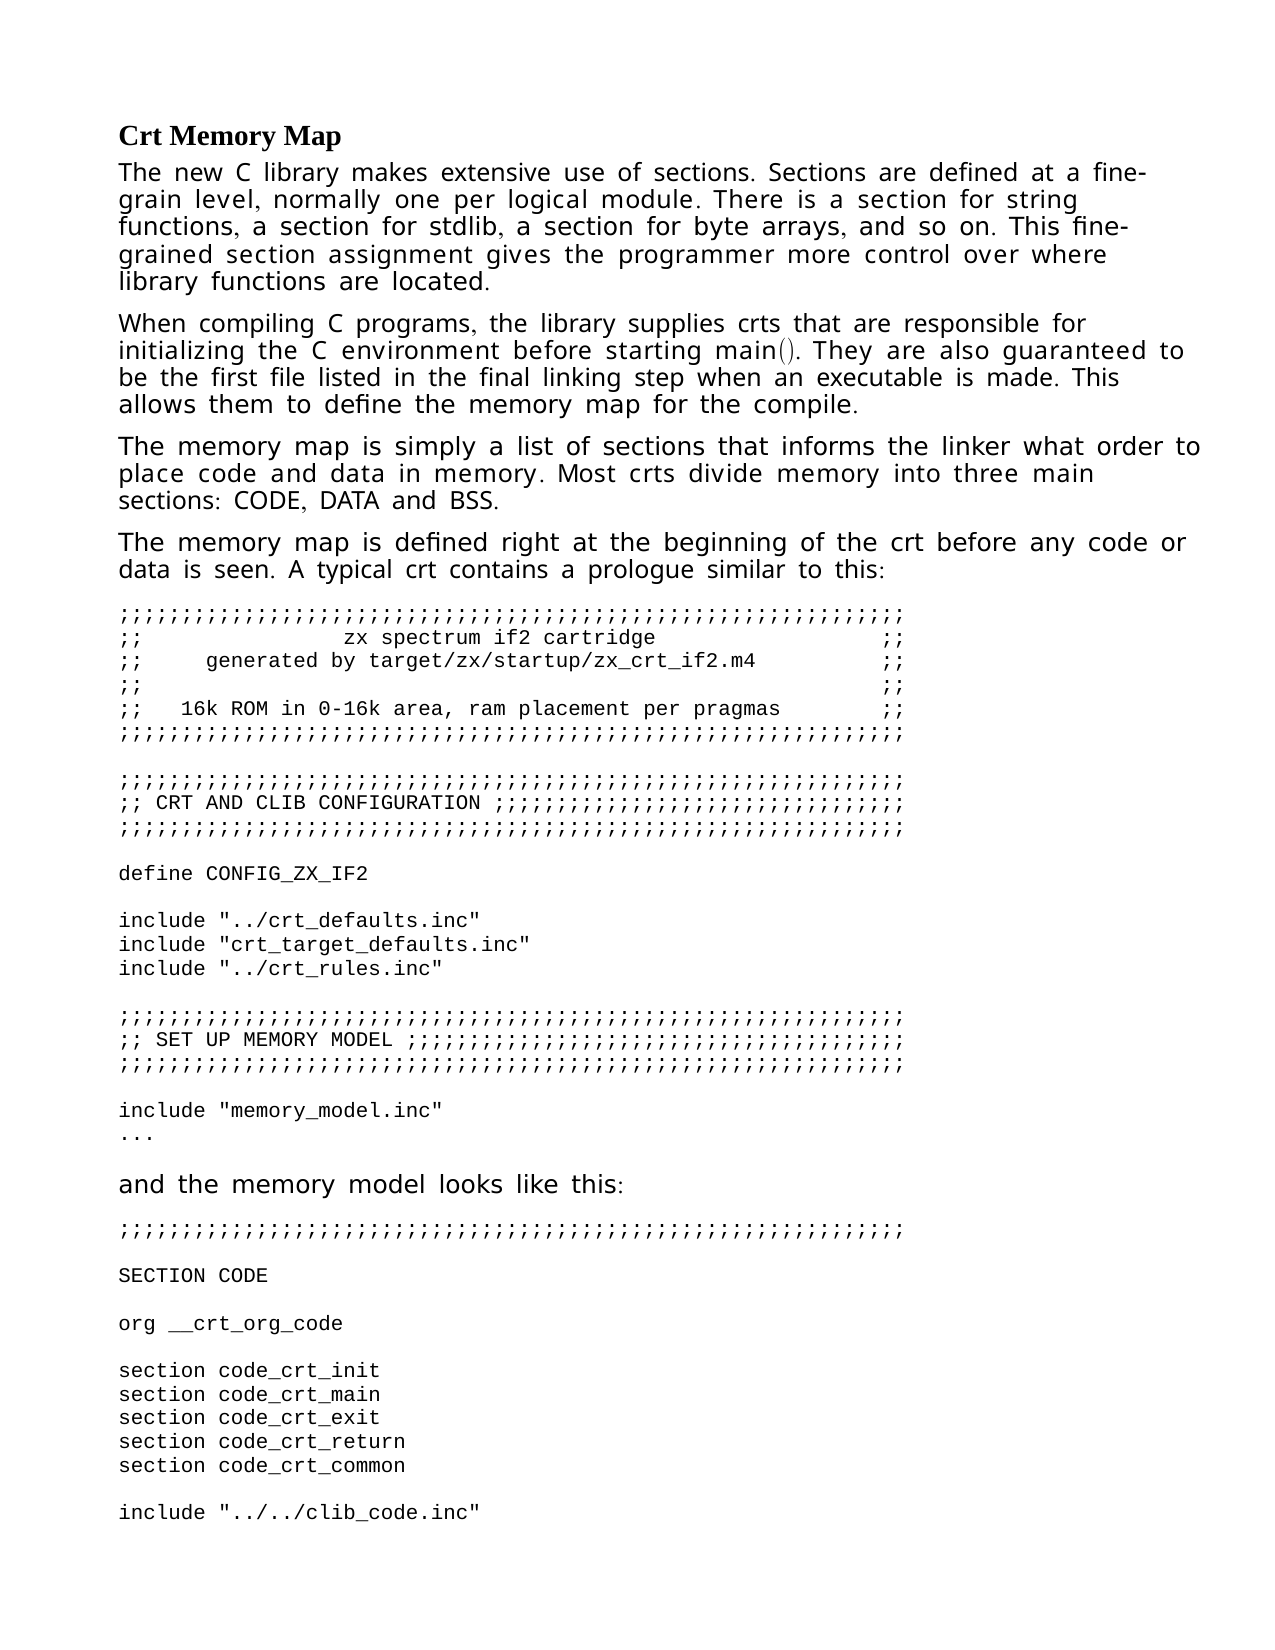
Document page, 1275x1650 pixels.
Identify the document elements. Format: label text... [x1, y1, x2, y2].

text include "memory_model.inc" [118, 1100, 1157, 1123]
text section code_crt_return [118, 1431, 1157, 1455]
text ;; generated by target/zx/startup/zx_crt_if2.m4 ;; [118, 650, 1157, 674]
text include "crt_target_defaults.inc" [118, 934, 1157, 958]
text define CONFIG_ZX_IF2 [118, 863, 1157, 887]
text ;; CRT AND CLIB CONFIGURATION ;;;;;;;;;;;;;;;;;;;;;;;;;;;;;;;;; [118, 792, 1157, 816]
text The memory map is defined right at the beginning of the crt before any code or data is seen. A typical crt contains a prologue similar to this: [118, 534, 1157, 584]
text org __crt_org_code [118, 1313, 1157, 1336]
text section code_crt_main [118, 1384, 1157, 1407]
text include "../../clib_code.inc" [118, 1502, 1157, 1526]
text ;;;;;;;;;;;;;;;;;;;;;;;;;;;;;;;;;;;;;;;;;;;;;;;;;;;;;;;;;;;;;;; [118, 721, 1157, 745]
text ;; zx spectrum if2 cartridge ;; [118, 627, 1157, 650]
text section code_crt_common [118, 1455, 1157, 1478]
text SECTION CODE [118, 1266, 1157, 1289]
text ;;;;;;;;;;;;;;;;;;;;;;;;;;;;;;;;;;;;;;;;;;;;;;;;;;;;;;;;;;;;;;; [118, 1218, 1157, 1242]
text include "../crt_rules.inc" [118, 958, 1157, 981]
text ;;;;;;;;;;;;;;;;;;;;;;;;;;;;;;;;;;;;;;;;;;;;;;;;;;;;;;;;;;;;;;; [118, 816, 1157, 839]
text ;;;;;;;;;;;;;;;;;;;;;;;;;;;;;;;;;;;;;;;;;;;;;;;;;;;;;;;;;;;;;;; [118, 1005, 1157, 1029]
text ;;;;;;;;;;;;;;;;;;;;;;;;;;;;;;;;;;;;;;;;;;;;;;;;;;;;;;;;;;;;;;; [118, 1052, 1157, 1076]
text ;; ;; [118, 674, 1157, 698]
text When compiling C programs, the library supplies crts that are responsible for initializing the C environment before starting main(). They are also guaranteed to be the first file listed in the final linking step when an executable is made. This allows them to define the memory map for the compile. [118, 315, 1157, 419]
text include "../crt_defaults.inc" [118, 911, 1157, 934]
text ;;;;;;;;;;;;;;;;;;;;;;;;;;;;;;;;;;;;;;;;;;;;;;;;;;;;;;;;;;;;;;; [118, 603, 1157, 627]
text The new C library makes extensive use of sections. Sections are defined at a fine-grain level, normally one per logical module. There is a section for string functions, a section for stdlib, a section for byte arrays, and so on. This fine-grained section assignment gives the programmer more control over where library functions are located. [118, 164, 1157, 296]
text section code_crt_init [118, 1360, 1157, 1384]
text ;; SET UP MEMORY MODEL ;;;;;;;;;;;;;;;;;;;;;;;;;;;;;;;;;;;;;;;; [118, 1029, 1157, 1052]
text The memory map is simply a list of sections that informs the linker what order to place code and data in memory. Most crts divide memory into three main sections: CODE, DATA and BSS. [118, 438, 1157, 515]
text ;;;;;;;;;;;;;;;;;;;;;;;;;;;;;;;;;;;;;;;;;;;;;;;;;;;;;;;;;;;;;;; [118, 769, 1157, 792]
text ;; 16k ROM in 0-16k area, ram placement per pragmas ;; [118, 698, 1157, 721]
text and the memory model looks like this: [118, 1176, 1157, 1199]
text ... [118, 1123, 1157, 1147]
subtitle Crt Memory Map [118, 118, 1157, 152]
text section code_crt_exit [118, 1407, 1157, 1431]
